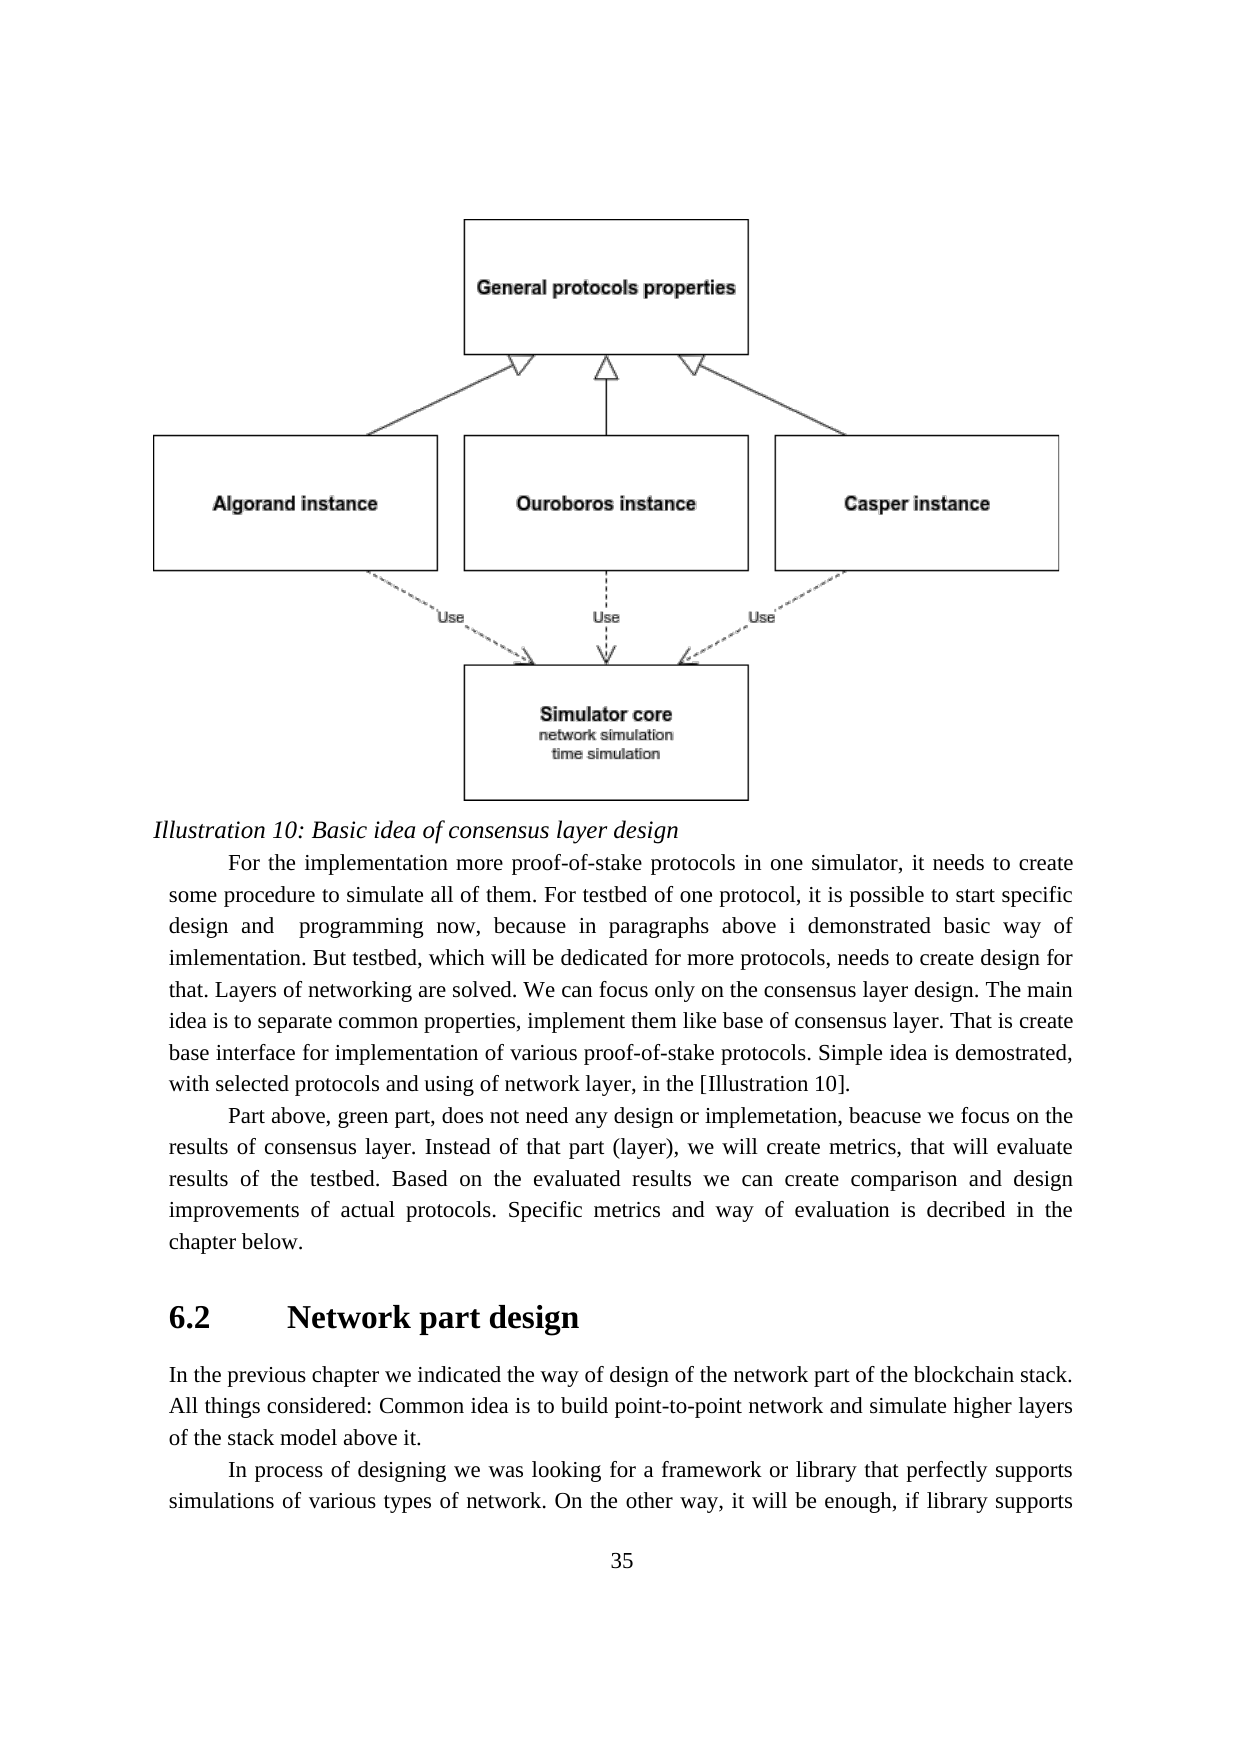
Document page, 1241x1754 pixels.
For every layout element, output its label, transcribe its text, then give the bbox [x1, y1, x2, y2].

text In the previous chapter we indicated the way of design of the network part of the blockchain stack. All things considered: Common idea is to build point-to-point network and simulate higher layers of the stack model above it. [169, 1361, 1075, 1450]
picture [153, 219, 1060, 801]
text For the implementation more proof-of-stake protocols in one simulator, it needs to create some procedure to simulate all of them. For testbed of one protocol, it is possible to start specific design and programming now, because in paragraphs above i demonstrated basic way of imlementation. But testbed, which will be dedicated for more protocols, needs to create design for that. Layers of networking are solved. We can focus only on the consensus layer design. The main idea is to separate common properties, implement them like base of consensus layer. That is create base interface for implementation of various proof-of-stake protocols. Simple idea is demostrated, with selected protocols and using of network layer, in the [Illustration 10]. [169, 844, 1075, 1097]
text Illustration 10: Basic idea of consensus layer design [153, 801, 1091, 844]
subtitle Network part design [169, 1297, 1075, 1336]
text In process of designing we was looking for a framework or library that perfectly supports simulations of various types of network. On the other way, it will be enough, if library supports [169, 1456, 1075, 1513]
text Part above, green part, does not need any design or implemetation, beacuse we focus on the results of consensus layer. Instead of that part (layer), we will create metrics, that will evaluate results of the testbed. Based on the evaluated results we can create comparison and design improvements of actual protocols. Specific metrics and way of evaluation is decribed in the chapter below. [169, 1102, 1075, 1254]
